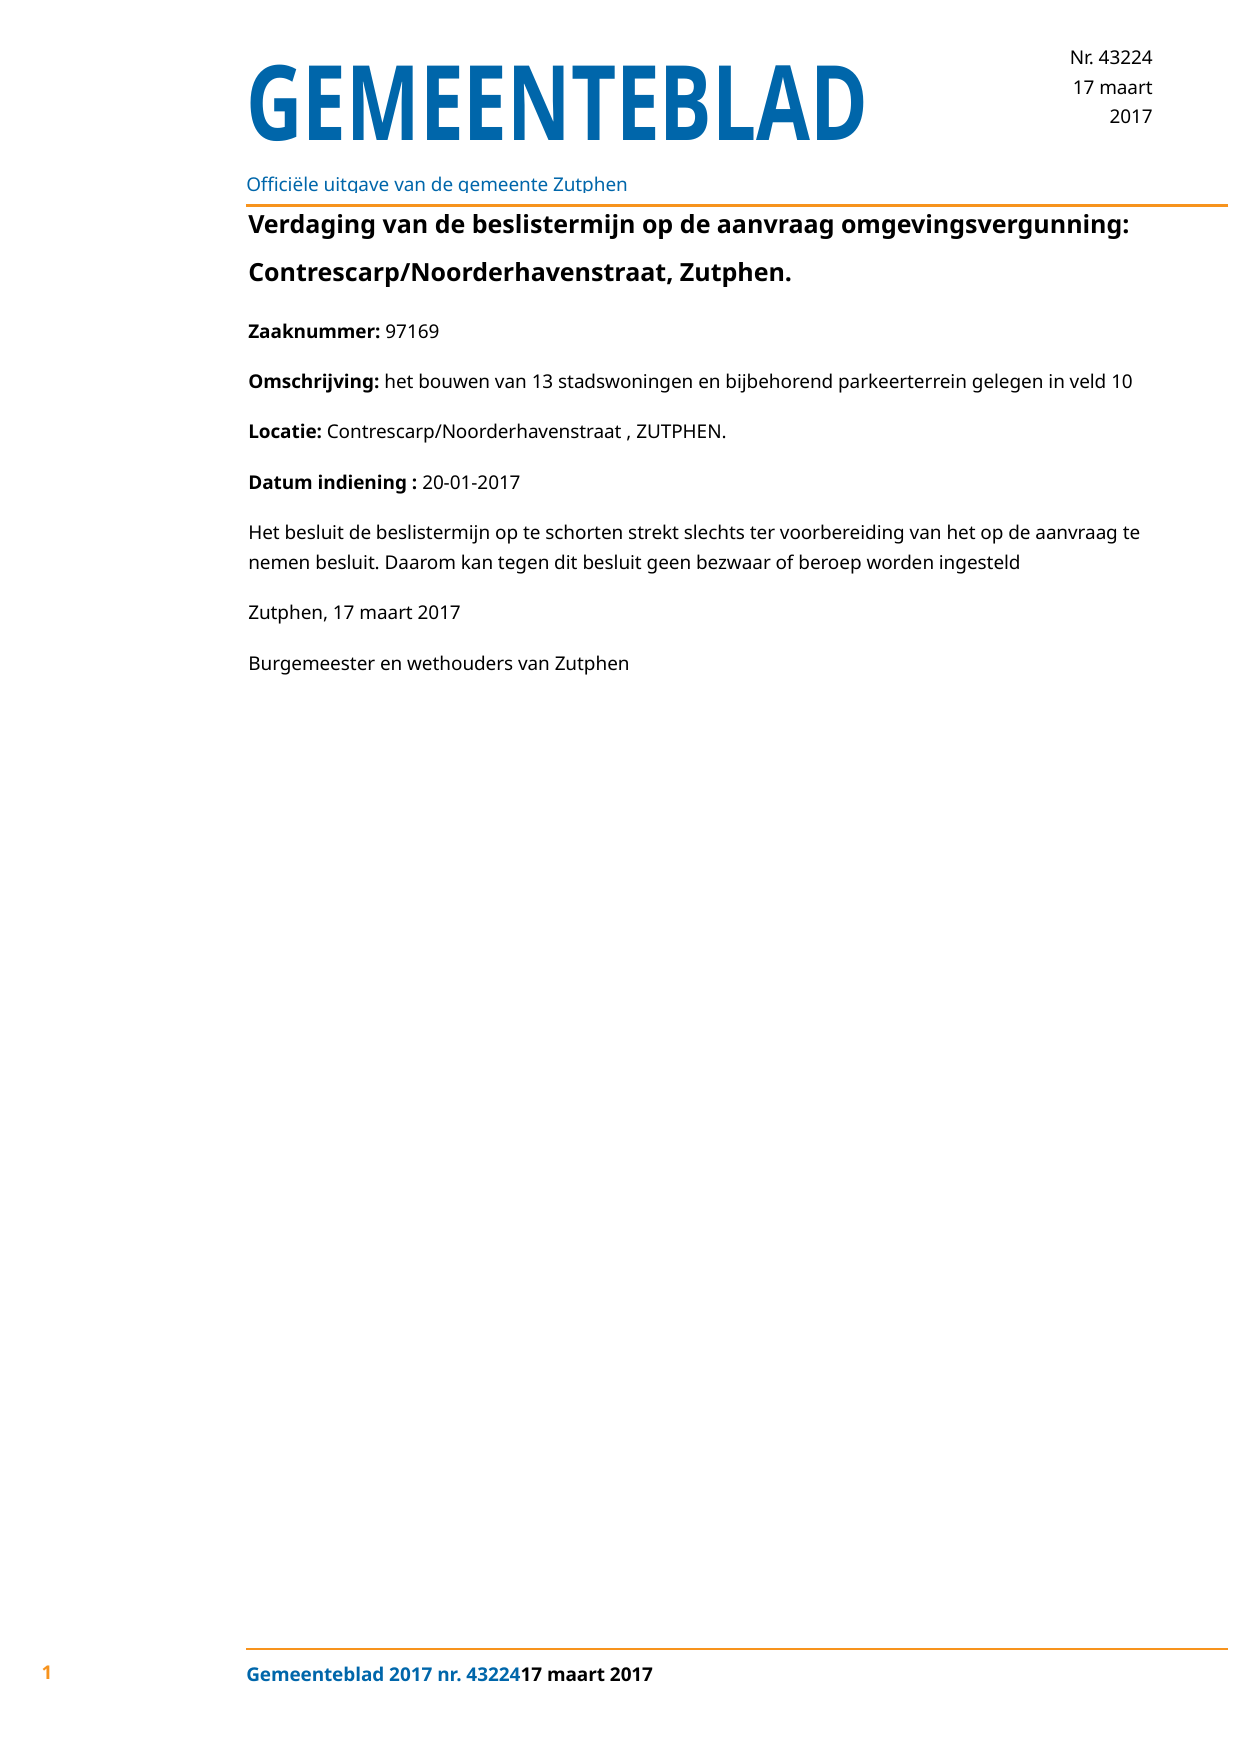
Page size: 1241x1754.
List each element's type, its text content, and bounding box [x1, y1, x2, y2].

text Omschrijving: het bouwen van 13 stadswoningen en bijbehorend parkeerterrein gelegen in veld 10 [248, 368, 1152, 394]
text Burgemeester en wethouders van Zutphen [248, 650, 1152, 676]
text Datum indiening : 20-01-2017 [248, 469, 1152, 495]
picture [41, 47, 231, 172]
text Zutphen, 17 maart 2017 [248, 599, 1152, 625]
text Zaaknummer: 97169 [248, 318, 1152, 344]
text Locatie: Contrescarp/Noorderhavenstraat , ZUTPHEN. [248, 419, 1152, 444]
text Het besluit de beslistermijn op te schorten strekt slechts ter voorbereiding van het op de aanvraag te nemen besluit. Daarom kan tegen dit besluit geen bezwaar of beroep worden ingesteld [248, 519, 1152, 575]
text Verdaging van de beslistermijn op de aanvraag omgevingsvergunning: Contrescarp/Noorderhavenstraat, Zutphen. [248, 207, 1152, 288]
